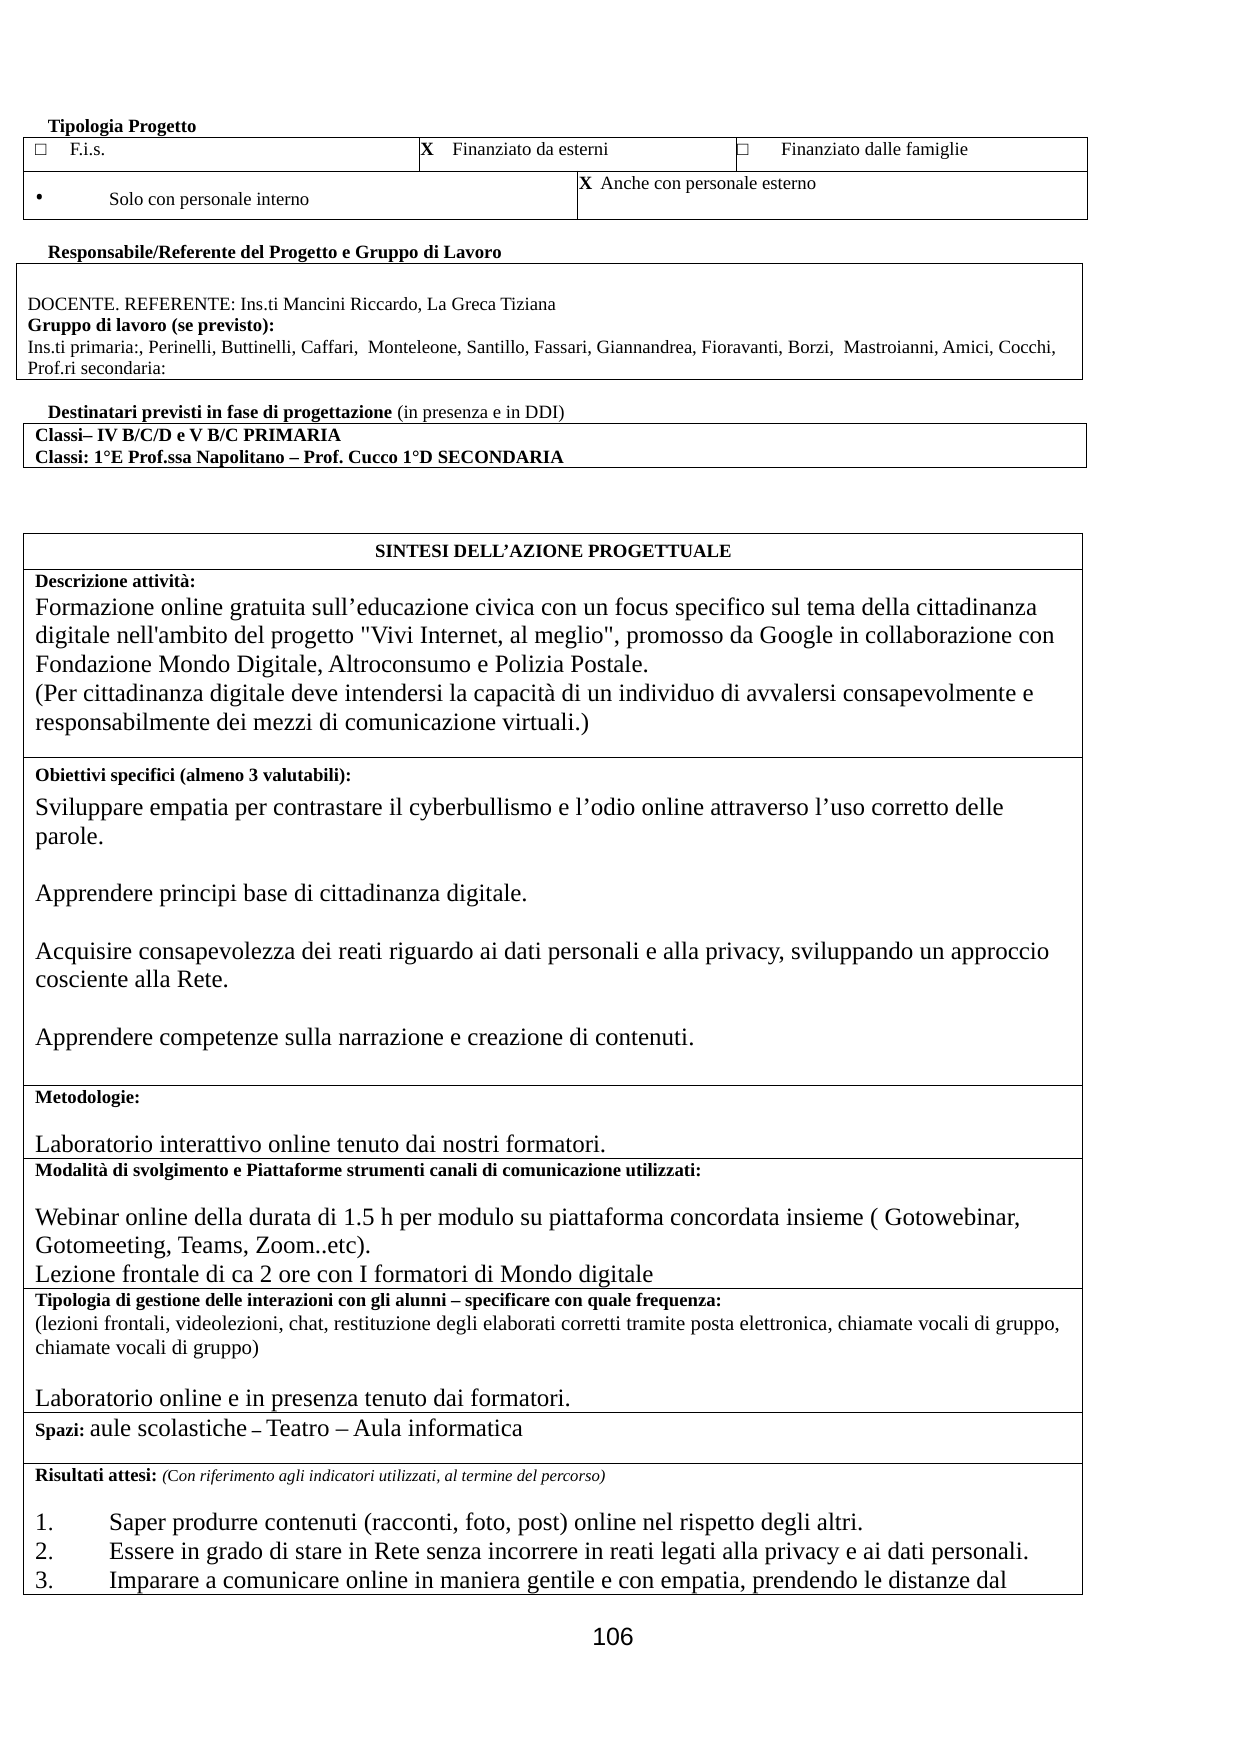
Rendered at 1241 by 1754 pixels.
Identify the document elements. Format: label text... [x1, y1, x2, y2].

text Destinatari previsti in fase di progettazione (in presenza e in DDI) [48, 401, 1178, 423]
text Tipologia Progetto [48, 115, 1178, 137]
table_header X Finanziato da esterni [420, 138, 736, 171]
table_header SINTESI DELL’AZIONE PROGETTUALE [24, 534, 1082, 569]
table_cell Tipologia di gestione delle interazioni con gli alunni – specificare con quale frequenza: (lezioni frontali, videolezioni, chat, restituzione degli elaborati corretti tramite posta elettronica, chiamate vocali di gruppo, chiamate vocali di gruppo) Laboratorio online e in presenza tenuto dai formatori. [24, 1289, 1082, 1412]
table_cell Obiettivi specifici (almeno 3 valutabili): Sviluppare empatia per contrastare il cyberbullismo e l’odio online attraverso l’uso corretto delle parole. Apprendere principi base di cittadinanza digitale. Acquisire consapevolezza dei reati riguardo ai dati personali e alla privacy, sviluppando un approccio cosciente alla Rete. Apprendere competenze sulla narrazione e creazione di contenuti. [24, 758, 1082, 1085]
table_cell Spazi: aule scolastiche – Teatro – Aula informatica [24, 1413, 1082, 1463]
table_header Classi– IV B/C/D e V B/C PRIMARIA Classi: 1°E Prof.ssa Napolitano – Prof. Cucco 1°D SECONDARIA [24, 424, 1086, 467]
table_header □ F.i.s. [24, 138, 419, 171]
table_cell Modalità di svolgimento e Piattaforme strumenti canali di comunicazione utilizzati: Webinar online della durata di 1.5 h per modulo su piattaforma concordata insieme ( Gotowebinar, Gotomeeting, Teams, Zoom..etc). Lezione frontale di ca 2 ore con I formatori di Mondo digitale [24, 1159, 1082, 1288]
table_header DOCENTE. REFERENTE: Ins.ti Mancini Riccardo, La Greca Tiziana Gruppo di lavoro (se previsto): Ins.ti primaria:, Perinelli, Buttinelli, Caffari, Monteleone, Santillo, Fassari, Giannandrea, Fioravanti, Borzi, Mastroianni, Amici, Cocchi, Prof.ri secondaria: [17, 264, 1082, 379]
table_cell Solo con personale interno [24, 172, 577, 219]
table_cell Metodologie: Laboratorio interattivo online tenuto dai nostri formatori. [24, 1086, 1082, 1158]
table_cell Descrizione attività: Formazione online gratuita sull’educazione civica con un focus specifico sul tema della cittadinanza digitale nell'ambito del progetto "Vivi Internet, al meglio", promosso da Google in collaborazione con Fondazione Mondo Digitale, Altroconsumo e Polizia Postale. (Per cittadinanza digitale deve intendersi la capacità di un individuo di avvalersi consapevolmente e responsabilmente dei mezzi di comunicazione virtuali.) [24, 570, 1082, 757]
table_cell Risultati attesi: (Con riferimento agli indicatori utilizzati, al termine del percorso) Saper produrre contenuti (racconti, foto, post) online nel rispetto degli altri. Essere in grado di stare in Rete senza incorrere in reati legati alla privacy e ai dati personali. Imparare a comunicare online in maniera gentile e con empatia, prendendo le distanze dal [24, 1464, 1082, 1593]
table_cell X Anche con personale esterno [578, 172, 1087, 219]
table_header □ Finanziato dalle famiglie [737, 138, 1087, 171]
text Responsabile/Referente del Progetto e Gruppo di Lavoro [48, 241, 1178, 263]
